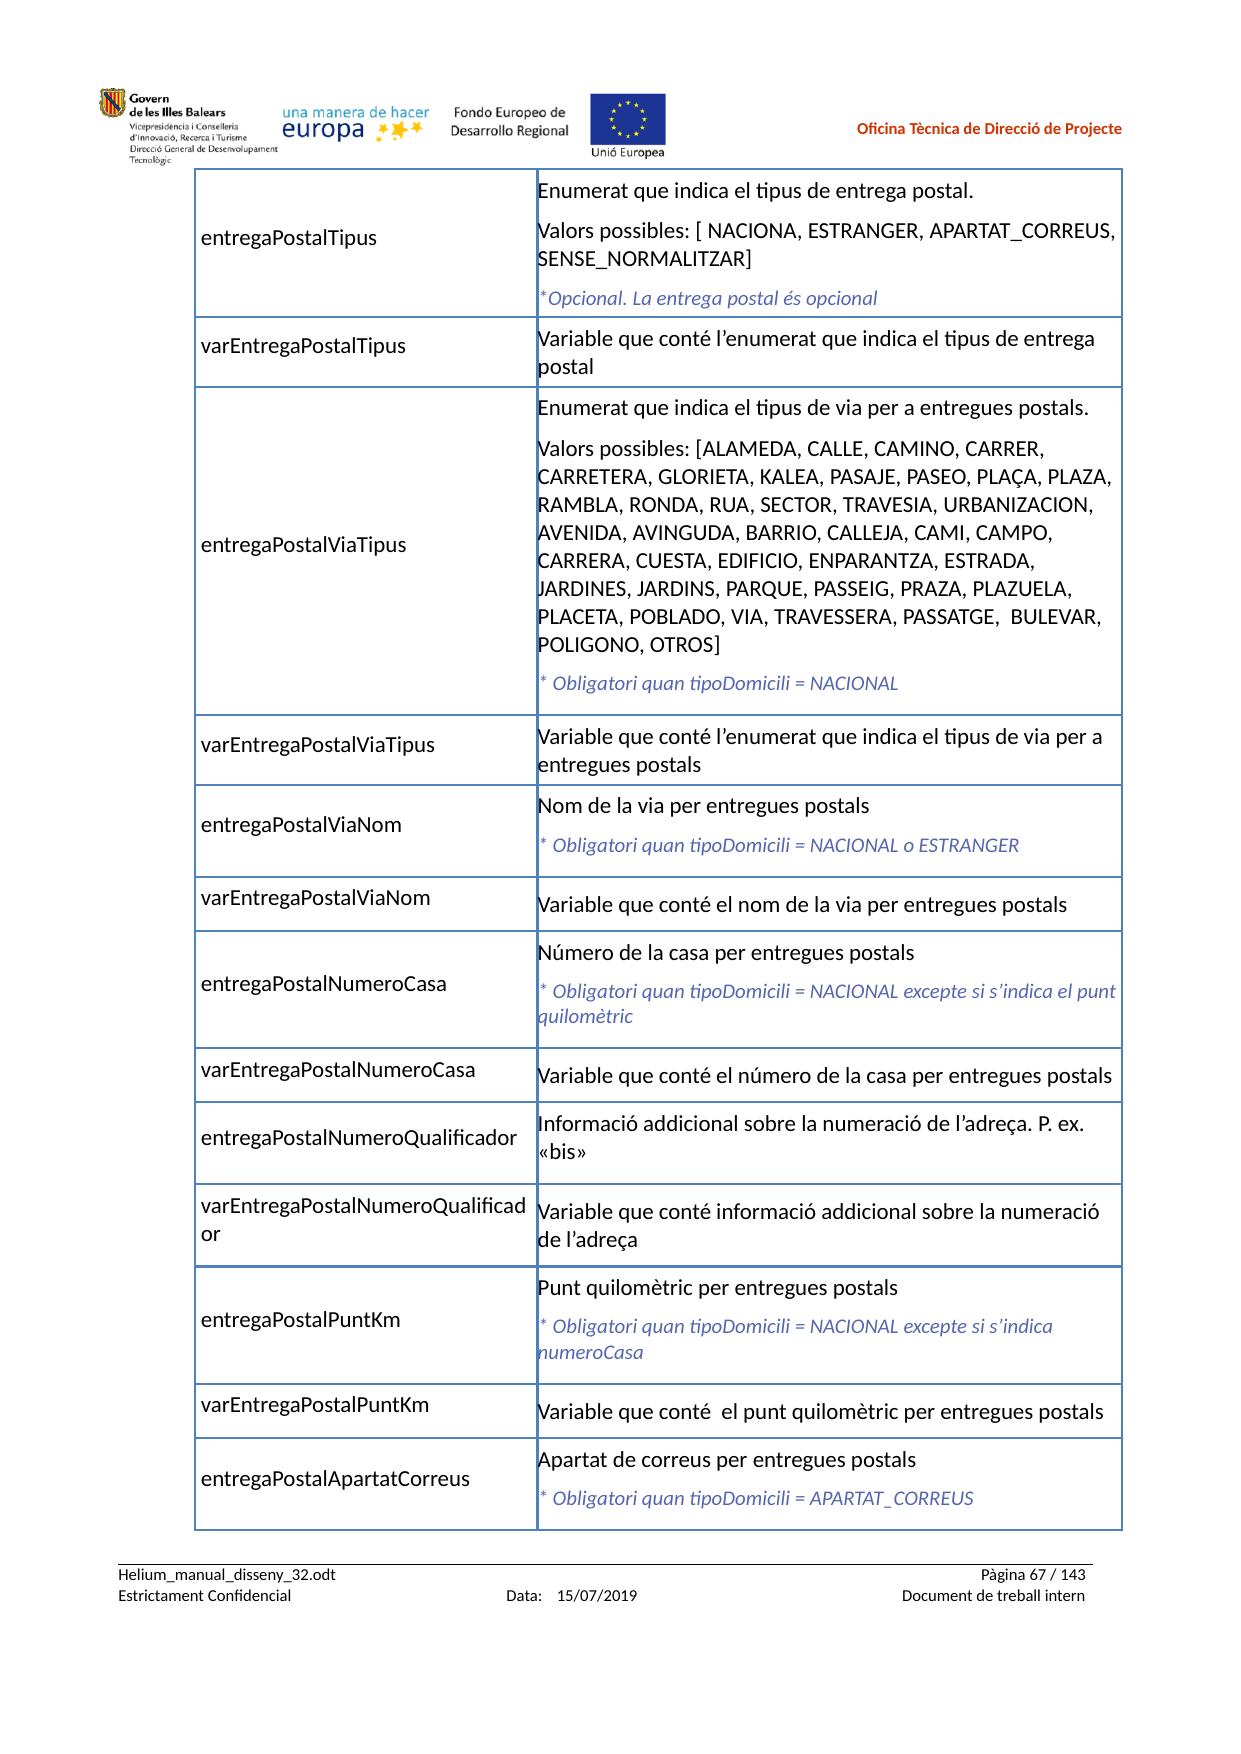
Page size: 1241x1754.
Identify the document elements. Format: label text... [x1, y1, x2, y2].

table_cell Enumerat que indica el tipus de via per a entregues postals. Valors possibles: [ALAMEDA, CALLE, CAMINO, CARRER, CARRETERA, GLORIETA, KALEA, PASAJE, PASEO, PLAÇA, PLAZA, RAMBLA, RONDA, RUA, SECTOR, TRAVESIA, URBANIZACION, AVENIDA, AVINGUDA, BARRIO, CALLEJA, CAMI, CAMPO, CARRERA, CUESTA, EDIFICIO, ENPARANTZA, ESTRADA, JARDINES, JARDINS, PARQUE, PASSEIG, PRAZA, PLAZUELA, PLACETA, POBLADO, VIA, TRAVESSERA, PASSATGE, BULEVAR, POLIGONO, OTROS] * Obligatori quan tipoDomicili = NACIONAL [539, 388, 1121, 714]
table_cell varEntregaPostalPuntKm [196, 1385, 536, 1437]
table_cell Variable que conté el nom de la via per entregues postals [539, 878, 1121, 930]
table_cell Variable que conté l’enumerat que indica el tipus de via per a entregues postals [539, 716, 1121, 784]
table_cell entregaPostalViaNom [196, 786, 536, 876]
table_cell entregaPostalApartatCorreus [196, 1439, 536, 1529]
table_cell entregaPostalNumeroQualificador [196, 1103, 536, 1183]
table_cell varEntregaPostalNumeroQualificador [196, 1185, 536, 1265]
picture [99, 87, 668, 166]
table_cell Variable que conté el punt quilomètric per entregues postals [539, 1385, 1121, 1437]
table_cell Nom de la via per entregues postals * Obligatori quan tipoDomicili = NACIONAL o ESTRANGER [539, 786, 1121, 876]
table_cell Variable que conté el número de la casa per entregues postals [539, 1049, 1121, 1101]
table_cell Punt quilomètric per entregues postals * Obligatori quan tipoDomicili = NACIONAL excepte si s’indica numeroCasa [539, 1268, 1121, 1383]
table_cell Apartat de correus per entregues postals * Obligatori quan tipoDomicili = APARTAT_CORREUS [539, 1439, 1121, 1529]
table_cell entregaPostalTipus [196, 170, 536, 316]
table_cell varEntregaPostalNumeroCasa [196, 1049, 536, 1101]
table_cell Variable que conté l’enumerat que indica el tipus de entrega postal [539, 318, 1121, 386]
table_cell Informació addicional sobre la numeració de l’adreça. P. ex. «bis» [539, 1103, 1121, 1183]
table_cell Variable que conté informació addicional sobre la numeració de l’adreça [539, 1185, 1121, 1265]
table_cell varEntregaPostalTipus [196, 318, 536, 386]
table_cell varEntregaPostalViaNom [196, 878, 536, 930]
table_cell Enumerat que indica el tipus de entrega postal. Valors possibles: [ NACIONA, ESTRANGER, APARTAT_CORREUS, SENSE_NORMALITZAR] *Opcional. La entrega postal és opcional [539, 170, 1121, 316]
table_cell entregaPostalViaTipus [196, 388, 536, 714]
table_cell entregaPostalPuntKm [196, 1268, 536, 1383]
table_cell entregaPostalNumeroCasa [196, 932, 536, 1047]
table_cell Número de la casa per entregues postals * Obligatori quan tipoDomicili = NACIONAL excepte si s’indica el punt quilomètric [539, 932, 1121, 1047]
table_cell varEntregaPostalViaTipus [196, 716, 536, 784]
